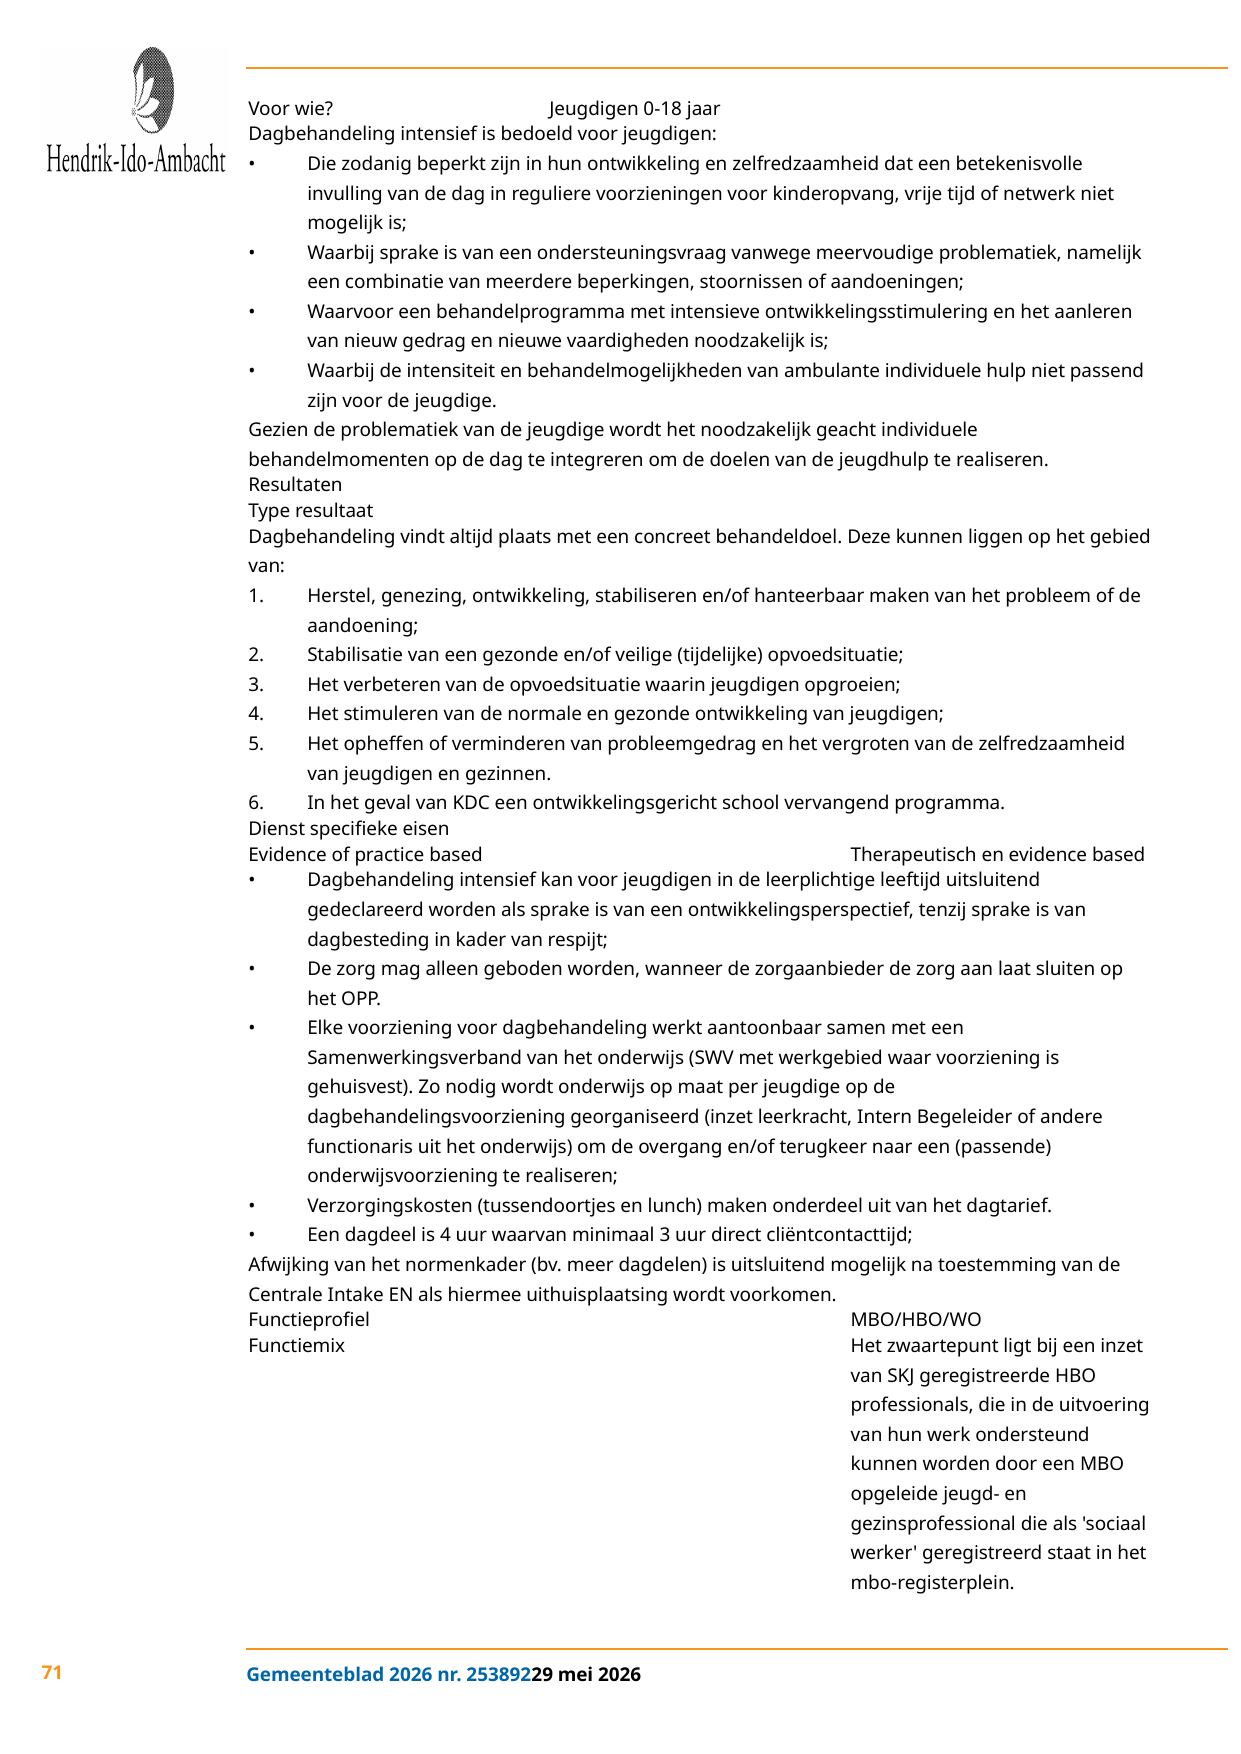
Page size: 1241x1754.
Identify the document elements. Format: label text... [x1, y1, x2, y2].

table_cell Dagbehandeling intensief is bedoeld voor jeugdigen: Die zodanig beperkt zijn in hun ontwikkeling en zelfredzaamheid dat een betekenisvolle invulling van de dag in reguliere voorzieningen voor kinderopvang, vrije tijd of netwerk niet mogelijk is; Waarbij sprake is van een ondersteuningsvraag vanwege meervoudige problematiek, namelijk een combinatie van meerdere beperkingen, stoornissen of aandoeningen; Waarvoor een behandelprogramma met intensieve ontwikkelingsstimulering en het aanleren van nieuw gedrag en nieuwe vaardigheden noodzakelijk is; Waarbij de intensiteit en behandelmogelijkheden van ambulante individuele hulp niet passend zijn voor de jeugdige. Gezien de problematiek van de jeugdige wordt het noodzakelijk geacht individuele behandelmomenten op de dag te integreren om de doelen van de jeugdhulp te realiseren. [248, 121, 1152, 472]
table_cell Dagbehandeling vindt altijd plaats met een concreet behandeldoel. Deze kunnen liggen op het gebied van: Herstel, genezing, ontwikkeling, stabiliseren en/of hanteerbaar maken van het probleem of de aandoening; Stabilisatie van een gezonde en/of veilige (tijdelijke) opvoedsituatie; Het verbeteren van de opvoedsituatie waarin jeugdigen opgroeien; Het stimuleren van de normale en gezonde ontwikkeling van jeugdigen; Het opheffen of verminderen van probleemgedrag en het vergroten van de zelfredzaamheid van jeugdigen en gezinnen. In het geval van KDC een ontwikkelingsgericht school vervangend programma. [248, 523, 1152, 815]
table_cell Therapeutisch en evidence based [850, 841, 1152, 867]
table_cell Functieprofiel [248, 1306, 850, 1332]
table_cell MBO/HBO/WO [850, 1306, 1152, 1332]
table_cell Resultaten [248, 472, 1152, 497]
table_cell [549, 498, 1152, 523]
picture [41, 47, 231, 172]
table_cell Evidence of practice based [248, 841, 850, 867]
table_cell Functiemix [248, 1332, 850, 1594]
table_cell Dienst specifieke eisen [248, 815, 1152, 841]
table_cell Dagbehandeling intensief kan voor jeugdigen in de leerplichtige leeftijd uitsluitend gedeclareerd worden als sprake is van een ontwikkelingsperspectief, tenzij sprake is van dagbesteding in kader van respijt; De zorg mag alleen geboden worden, wanneer de zorgaanbieder de zorg aan laat sluiten op het OPP. Elke voorziening voor dagbehandeling werkt aantoonbaar samen met een Samenwerkingsverband van het onderwijs (SWV met werkgebied waar voorziening is gehuisvest). Zo nodig wordt onderwijs op maat per jeugdige op de dagbehandelingsvoorziening georganiseerd (inzet leerkracht, Intern Begeleider of andere functionaris uit het onderwijs) om de overgang en/of terugkeer naar een (passende) onderwijsvoorziening te realiseren; Verzorgingskosten (tussendoortjes en lunch) maken onderdeel uit van het dagtarief. Een dagdeel is 4 uur waarvan minimaal 3 uur direct cliëntcontacttijd; Afwijking van het normenkader (bv. meer dagdelen) is uitsluitend mogelijk na toestemming van de Centrale Intake EN als hiermee uithuisplaatsing wordt voorkomen. [248, 867, 1152, 1306]
table_cell Voor wie? [248, 95, 549, 121]
table_cell Jeugdigen 0-18 jaar [549, 95, 1152, 121]
table_cell Type resultaat [248, 498, 549, 523]
table_cell Het zwaartepunt ligt bij een inzet van SKJ geregistreerde HBO professionals, die in de uitvoering van hun werk ondersteund kunnen worden door een MBO opgeleide jeugd- en gezinsprofessional die als 'sociaal werker' geregistreerd staat in het mbo-registerplein. [850, 1332, 1152, 1594]
